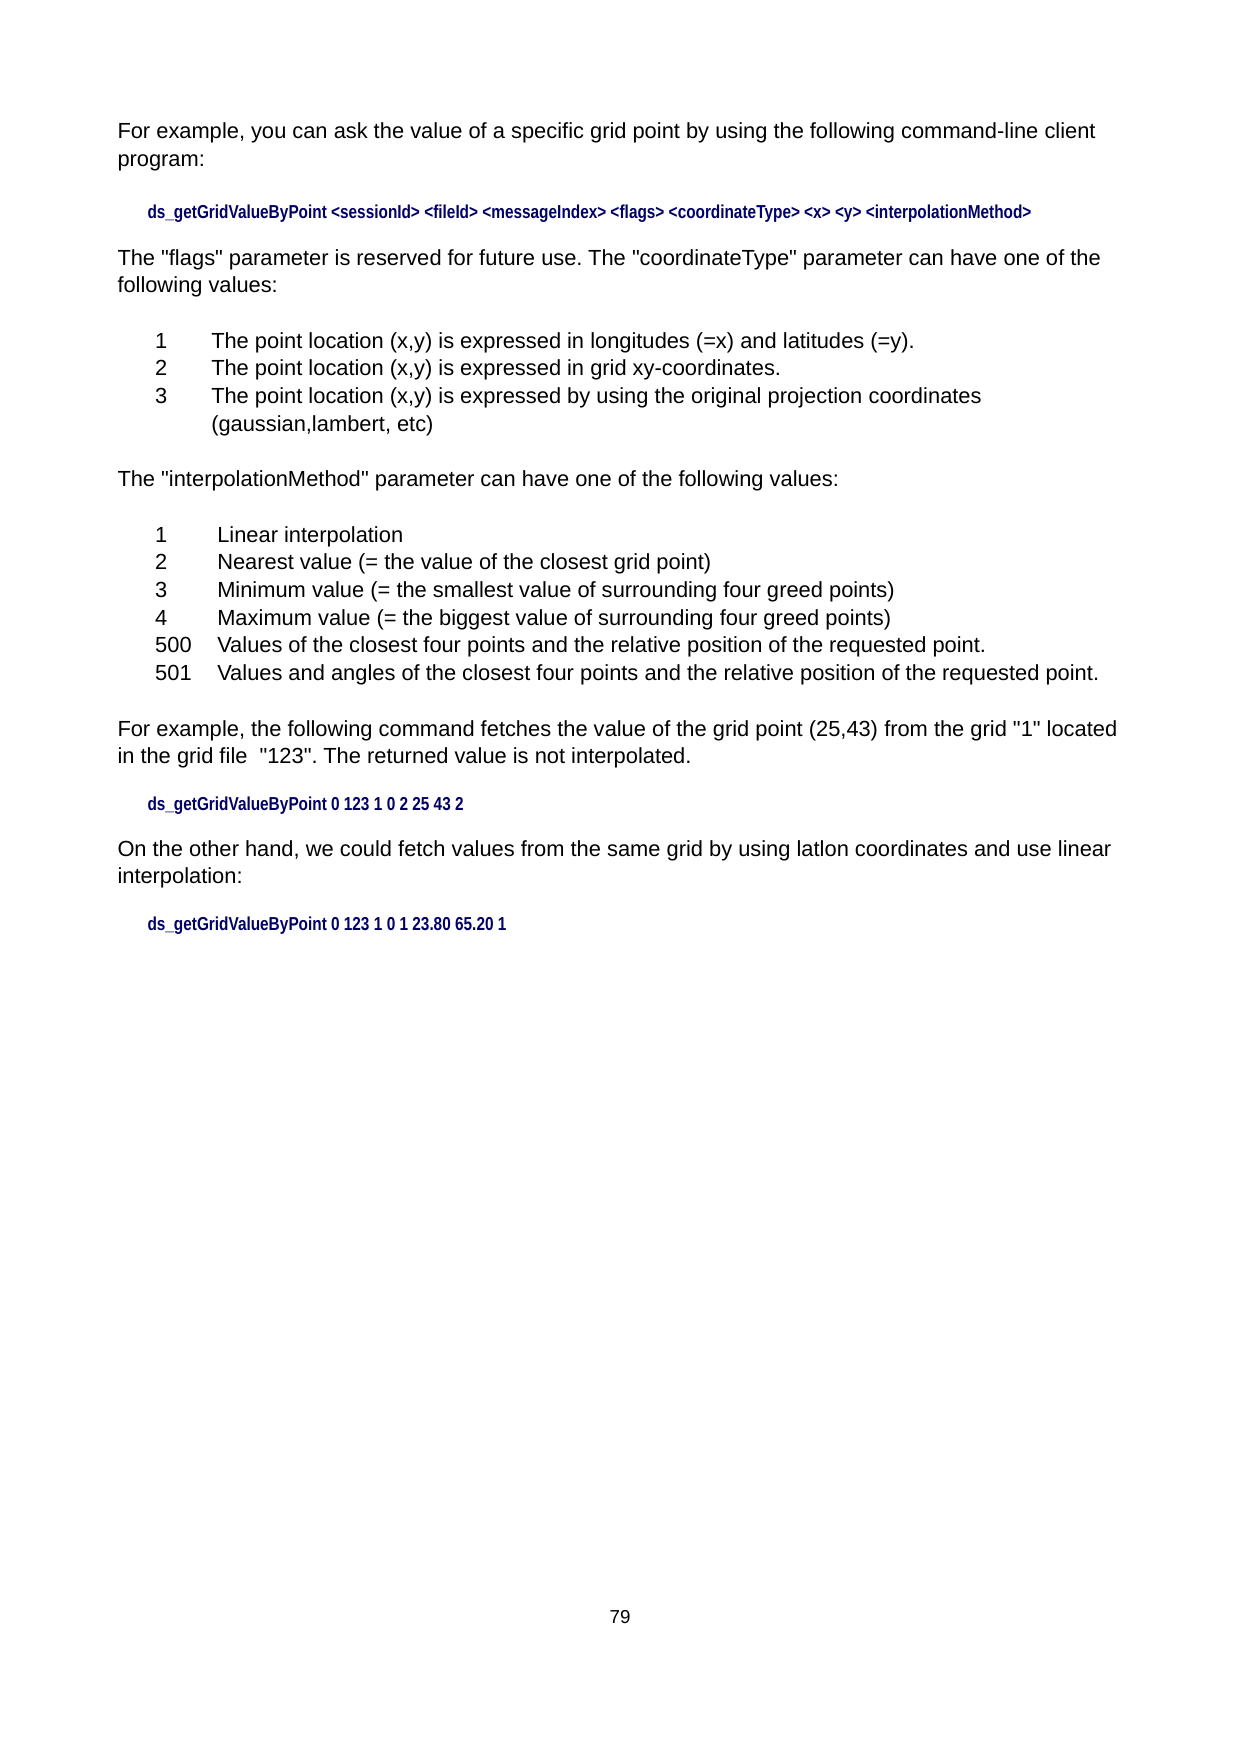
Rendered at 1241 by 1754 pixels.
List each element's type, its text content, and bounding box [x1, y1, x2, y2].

text On the other hand, we could fetch values from the same grid by using latlon coordinates and use linear interpolation: [117, 836, 1122, 888]
text 1 The point location (x,y) is expressed in longitudes (=x) and latitudes (=y). [117, 327, 1122, 353]
text 2 The point location (x,y) is expressed in grid xy-coordinates. [117, 355, 1122, 380]
text (gaussian,lambert, etc) [117, 411, 1122, 436]
text 501 Values and angles of the closest four points and the relative position of the requested point. [117, 660, 1122, 685]
text For example, the following command fetches the value of the grid point (25,43) from the grid "1" located in the grid file "123". The returned value is not interpolated. [117, 715, 1122, 768]
text 500 Values of the closest four points and the relative position of the requested point. [117, 632, 1122, 657]
text 4 Maximum value (= the biggest value of surrounding four greed points) [117, 604, 1122, 630]
text ds_getGridValueByPoint 0 123 1 0 2 25 43 2 [117, 792, 1122, 814]
text ds_getGridValueByPoint 0 123 1 0 1 23.80 65.20 1 [117, 912, 1122, 934]
text 2 Nearest value (= the value of the closest grid point) [117, 549, 1122, 574]
text ds_getGridValueByPoint <sessionId> <fileId> <messageIndex> <flags> <coordinateType> <x> <y> <interpolationMethod> [117, 201, 1122, 223]
text The "interpolationMethod" parameter can have one of the following values: [117, 466, 1122, 491]
text 3 The point location (x,y) is expressed by using the original projection coordinates [117, 383, 1122, 408]
text The "flags" parameter is reserved for future use. The "coordinateType" parameter can have one of the following values: [117, 244, 1122, 297]
text For example, you can ask the value of a specific grid point by using the following command-line client program: [117, 118, 1122, 171]
text 1 Linear interpolation [117, 521, 1122, 547]
text 3 Minimum value (= the smallest value of surrounding four greed points) [117, 577, 1122, 602]
